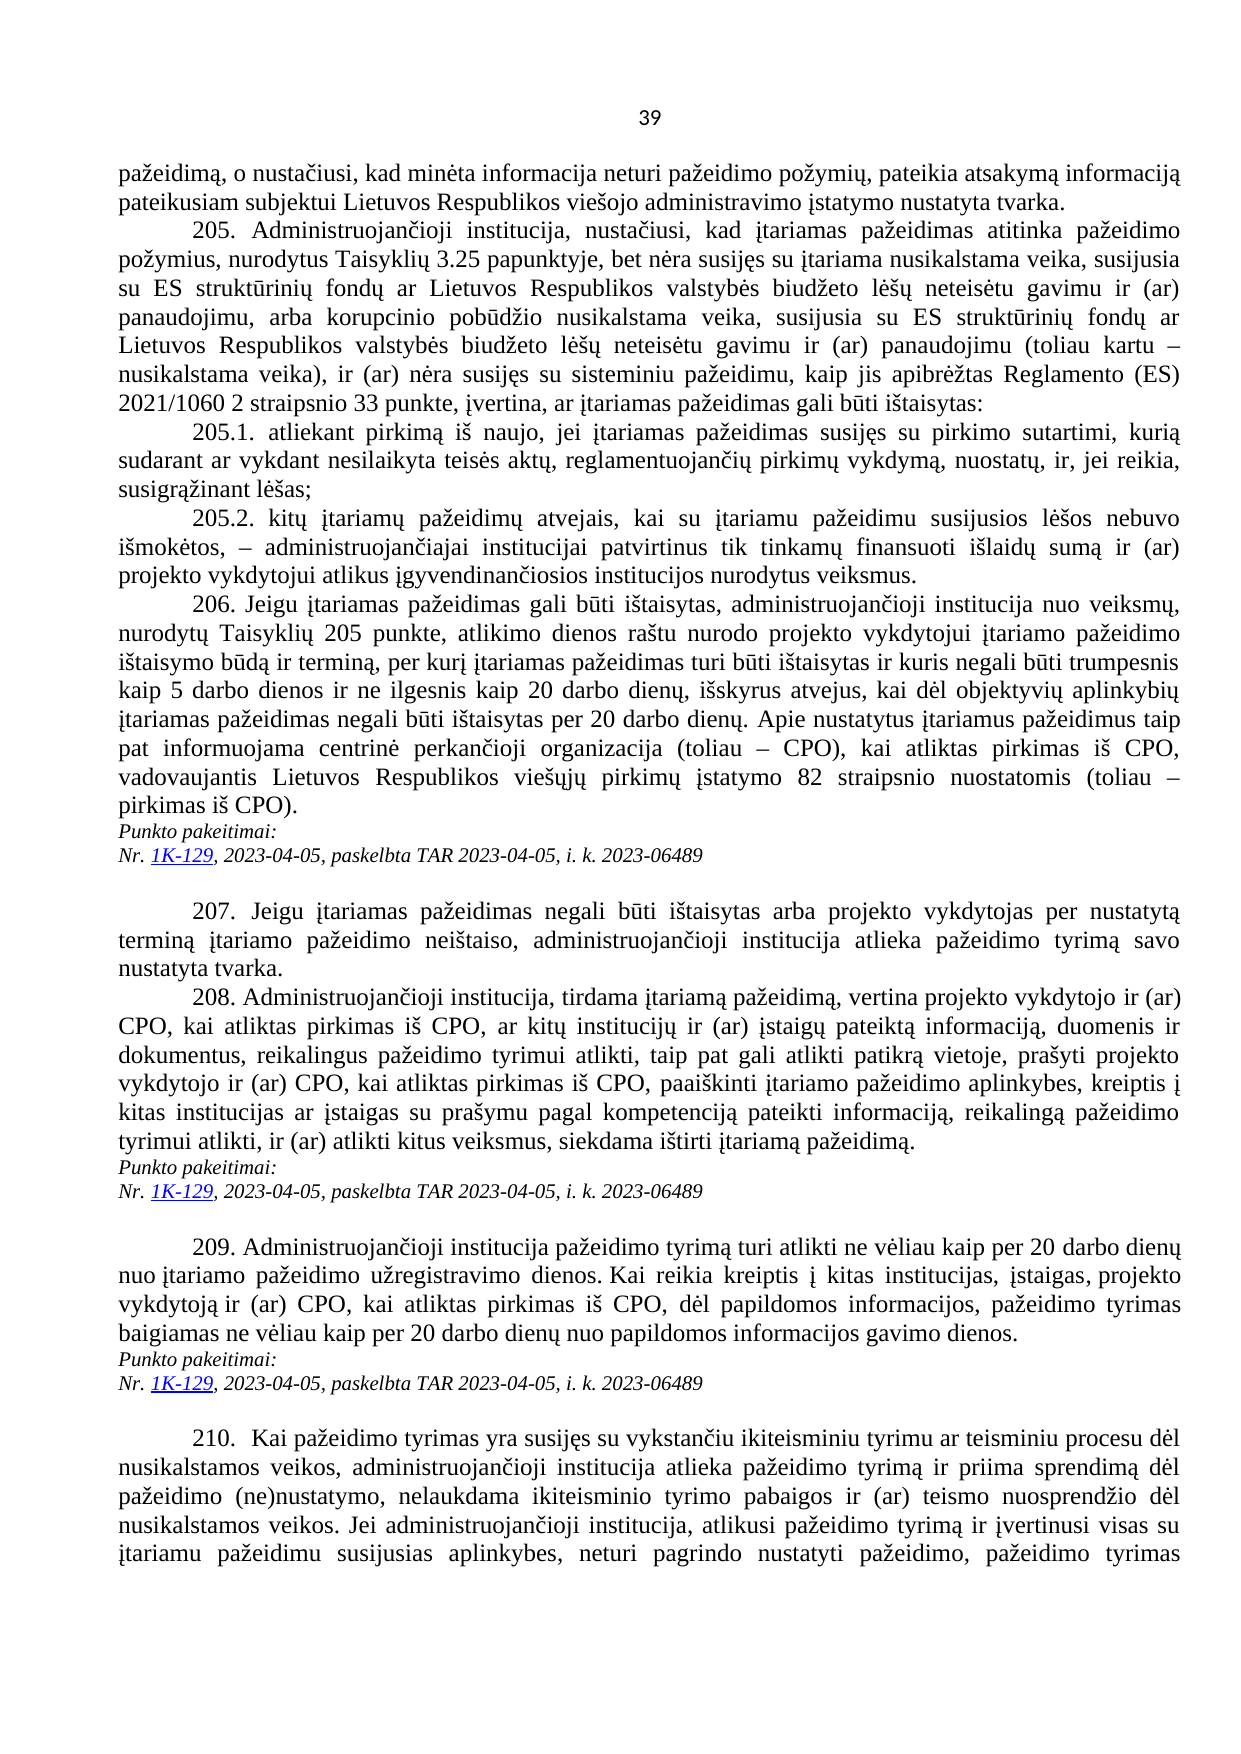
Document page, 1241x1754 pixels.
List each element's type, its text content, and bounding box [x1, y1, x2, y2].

text Nr. 1K-129, 2023-04-05, paskelbta TAR 2023-04-05, i. k. 2023-06489 [118, 1371, 1181, 1395]
text 205. Administruojančioji institucija, nustačiusi, kad įtariamas pažeidimas atitinka pažeidimo požymius, nurodytus Taisyklių 3.25 papunktyje, bet nėra susijęs su įtariama nusikalstama veika, susijusia su ES struktūrinių fondų ar Lietuvos Respublikos valstybės biudžeto lėšų neteisėtu gavimu ir (ar) panaudojimu, arba korupcinio pobūdžio nusikalstama veika, susijusia su ES struktūrinių fondų ar Lietuvos Respublikos valstybės biudžeto lėšų neteisėtu gavimu ir (ar) panaudojimu (toliau kartu – nusikalstama veika), ir (ar) nėra susijęs su sisteminiu pažeidimu, kaip jis apibrėžtas Reglamento (ES) 2021/1060 2 straipsnio 33 punkte, įvertina, ar įtariamas pažeidimas gali būti ištaisytas: [118, 215, 1181, 417]
text Nr. 1K-129, 2023-04-05, paskelbta TAR 2023-04-05, i. k. 2023-06489 [118, 843, 1181, 867]
text Nr. 1K-129, 2023-04-05, paskelbta TAR 2023-04-05, i. k. 2023-06489 [118, 1179, 1181, 1203]
text 206. Jeigu įtariamas pažeidimas gali būti ištaisytas, administruojančioji institucija nuo veiksmų, nurodytų Taisyklių 205 punkte, atlikimo dienos raštu nurodo projekto vykdytojui įtariamo pažeidimo ištaisymo būdą ir terminą, per kurį įtariamas pažeidimas turi būti ištaisytas ir kuris negali būti trumpesnis kaip 5 darbo dienos ir ne ilgesnis kaip 20 darbo dienų, išskyrus atvejus, kai dėl objektyvių aplinkybių įtariamas pažeidimas negali būti ištaisytas per 20 darbo dienų. Apie nustatytus įtariamus pažeidimus taip pat informuojama centrinė perkančioji organizacija (toliau – CPO), kai atliktas pirkimas iš CPO, vadovaujantis Lietuvos Respublikos viešųjų pirkimų įstatymo 82 straipsnio nuostatomis (toliau – pirkimas iš CPO). [118, 589, 1181, 819]
text 205.1. atliekant pirkimą iš naujo, jei įtariamas pažeidimas susijęs su pirkimo sutartimi, kurią sudarant ar vykdant nesilaikyta teisės aktų, reglamentuojančių pirkimų vykdymą, nuostatų, ir, jei reikia, susigrąžinant lėšas; [118, 417, 1181, 503]
text Punkto pakeitimai: [118, 1155, 1181, 1179]
text 210. Kai pažeidimo tyrimas yra susijęs su vykstančiu ikiteisminiu tyrimu ar teisminiu procesu dėl nusikalstamos veikos, administruojančioji institucija atlieka pažeidimo tyrimą ir priima sprendimą dėl pažeidimo (ne)nustatymo, nelaukdama ikiteisminio tyrimo pabaigos ir (ar) teismo nuosprendžio dėl nusikalstamos veikos. Jei administruojančioji institucija, atlikusi pažeidimo tyrimą ir įvertinusi visas su įtariamu pažeidimu susijusias aplinkybes, neturi pagrindo nustatyti pažeidimo, pažeidimo tyrimas [118, 1423, 1181, 1567]
text 208. Administruojančioji institucija, tirdama įtariamą pažeidimą, vertina projekto vykdytojo ir (ar) CPO, kai atliktas pirkimas iš CPO, ar kitų institucijų ir (ar) įstaigų pateiktą informaciją, duomenis ir dokumentus, reikalingus pažeidimo tyrimui atlikti, taip pat gali atlikti patikrą vietoje, prašyti projekto vykdytojo ir (ar) CPO, kai atliktas pirkimas iš CPO, paaiškinti įtariamo pažeidimo aplinkybes, kreiptis į kitas institucijas ar įstaigas su prašymu pagal kompetenciją pateikti informaciją, reikalingą pažeidimo tyrimui atlikti, ir (ar) atlikti kitus veiksmus, siekdama ištirti įtariamą pažeidimą. [118, 982, 1181, 1155]
text pažeidimą, o nustačiusi, kad minėta informacija neturi pažeidimo požymių, pateikia atsakymą informaciją pateikusiam subjektui Lietuvos Respublikos viešojo administravimo įstatymo nustatyta tvarka. [118, 158, 1181, 215]
text Punkto pakeitimai: [118, 1347, 1181, 1371]
text 207. Jeigu įtariamas pažeidimas negali būti ištaisytas arba projekto vykdytojas per nustatytą terminą įtariamo pažeidimo neištaiso, administruojančioji institucija atlieka pažeidimo tyrimą savo nustatyta tvarka. [118, 896, 1181, 982]
text 209. Administruojančioji institucija pažeidimo tyrimą turi atlikti ne vėliau kaip per 20 darbo dienų nuo įtariamo pažeidimo užregistravimo dienos. Kai reikia kreiptis į kitas institucijas, įstaigas, projekto vykdytoją ir (ar) CPO, kai atliktas pirkimas iš CPO, dėl papildomos informacijos, pažeidimo tyrimas baigiamas ne vėliau kaip per 20 darbo dienų nuo papildomos informacijos gavimo dienos. [118, 1232, 1181, 1347]
text Punkto pakeitimai: [118, 819, 1181, 843]
text 205.2. kitų įtariamų pažeidimų atvejais, kai su įtariamu pažeidimu susijusios lėšos nebuvo išmokėtos, – administruojančiajai institucijai patvirtinus tik tinkamų finansuoti išlaidų sumą ir (ar) projekto vykdytojui atlikus įgyvendinančiosios institucijos nurodytus veiksmus. [118, 503, 1181, 589]
